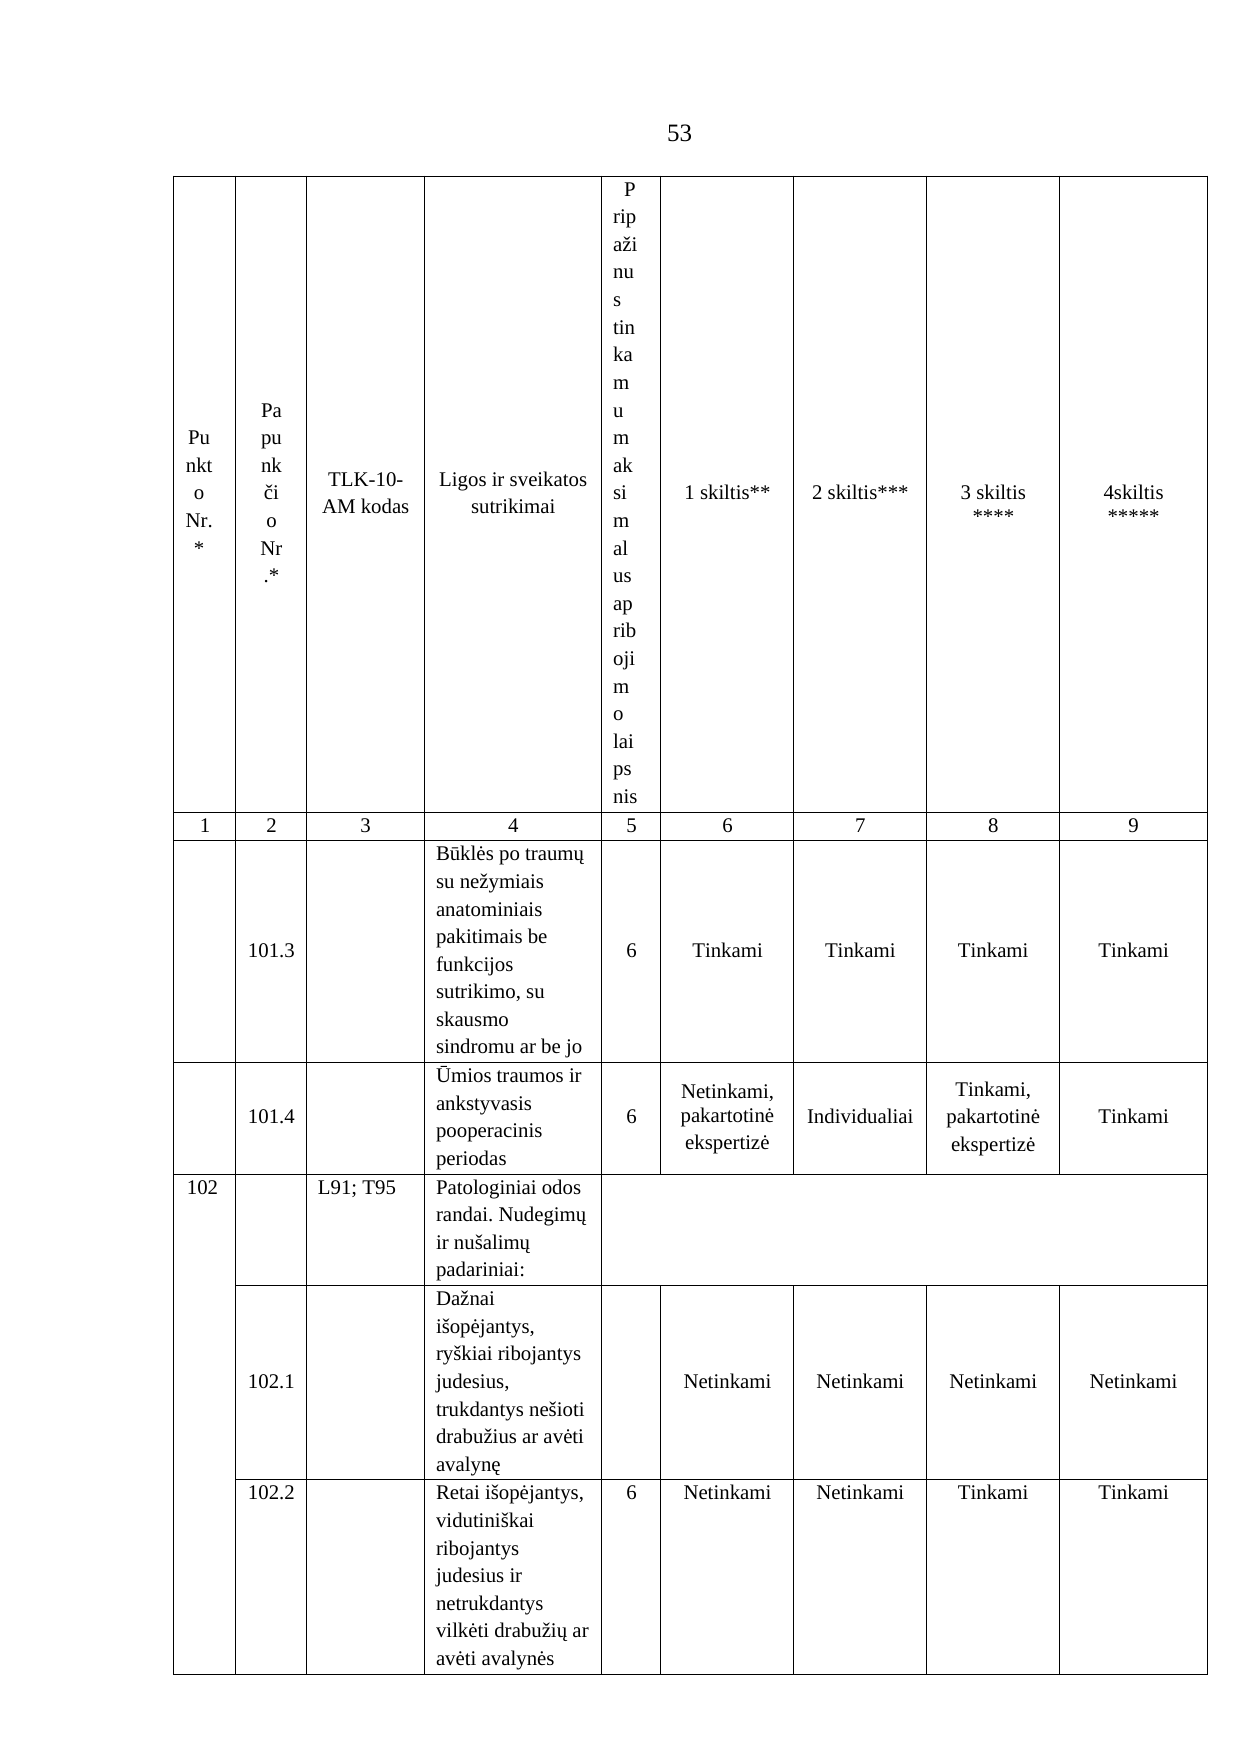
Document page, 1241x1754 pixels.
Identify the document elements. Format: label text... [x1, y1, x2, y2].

table_cell Netinkami [927, 1286, 1059, 1479]
table_cell [307, 1480, 424, 1673]
table_cell [602, 1175, 1207, 1285]
table_cell Individualiai [794, 1063, 926, 1173]
table_cell Tinkami [927, 841, 1059, 1062]
table_cell 6 [661, 813, 793, 840]
table_cell Tinkami [927, 1480, 1059, 1673]
table_cell Tinkami [1060, 841, 1207, 1062]
table_cell Netinkami [661, 1480, 793, 1673]
table_cell 2 [236, 813, 306, 840]
table_cell Netinkami [661, 1286, 793, 1479]
table_cell Būklės po traumų su nežymiais anatominiais pakitimais be funkcijos sutrikimo, su skausmo sindromu ar be jo [425, 841, 601, 1062]
table_cell 9 [1060, 813, 1207, 840]
table_header 4skiltis ***** [1060, 177, 1207, 812]
table_cell [307, 1286, 424, 1479]
table_cell 101.4 [236, 1063, 306, 1173]
table_header 3 skiltis **** [927, 177, 1059, 812]
table_cell [174, 1063, 235, 1173]
table_cell Ūmios traumos ir ankstyvasis pooperacinis periodas [425, 1063, 601, 1173]
table_header TLK-10-AM kodas [307, 177, 424, 812]
table_cell 3 [307, 813, 424, 840]
table_cell Patologiniai odos randai. Nudegimų ir nušalimų padariniai: [425, 1175, 601, 1285]
table_cell 5 [602, 813, 660, 840]
table_header Ligos ir sveikatos sutrikimai [425, 177, 601, 812]
table_cell Netinkami [794, 1480, 926, 1673]
table_cell 102.2 [236, 1480, 306, 1673]
table_cell [307, 841, 424, 1062]
table_cell [602, 1286, 660, 1479]
table_cell Netinkami [1060, 1286, 1207, 1479]
table_cell Tinkami, pakartotinė ekspertizė [927, 1063, 1059, 1173]
table_cell 6 [602, 1063, 660, 1173]
table_cell 4 [425, 813, 601, 840]
table_cell [236, 1175, 306, 1285]
table_cell Retai išopėjantys, vidutiniškai ribojantys judesius ir netrukdantys vilkėti drabužių ar avėti avalynės [425, 1480, 601, 1673]
table_cell Tinkami [794, 841, 926, 1062]
table_cell Dažnai išopėjantys, ryškiai ribojantys judesius, trukdantys nešioti drabužius ar avėti avalynę [425, 1286, 601, 1479]
table_cell 6 [602, 1480, 660, 1673]
table_cell Tinkami [1060, 1480, 1207, 1673]
table_cell L91; T95 [307, 1175, 424, 1285]
table_cell 101.3 [236, 841, 306, 1062]
table_cell 6 [602, 841, 660, 1062]
table_cell 102 [174, 1175, 235, 1673]
table_header Pripažinus tinkamu maksimalus apribojimo laipsnis [602, 177, 660, 812]
table_cell 8 [927, 813, 1059, 840]
table_header 1 skiltis** [661, 177, 793, 812]
table_header Papunkčio Nr.* [236, 177, 306, 812]
table_cell [174, 841, 235, 1062]
table_header 2 skiltis*** [794, 177, 926, 812]
table_cell [307, 1063, 424, 1173]
table_cell Netinkami [794, 1286, 926, 1479]
table_header Punkto Nr.* [174, 177, 235, 812]
table_cell 102.1 [236, 1286, 306, 1479]
table_cell Tinkami [1060, 1063, 1207, 1173]
table_cell Netinkami, pakartotinė ekspertizė [661, 1063, 793, 1173]
table_cell 1 [174, 813, 235, 840]
table_cell 7 [794, 813, 926, 840]
table_cell Tinkami [661, 841, 793, 1062]
